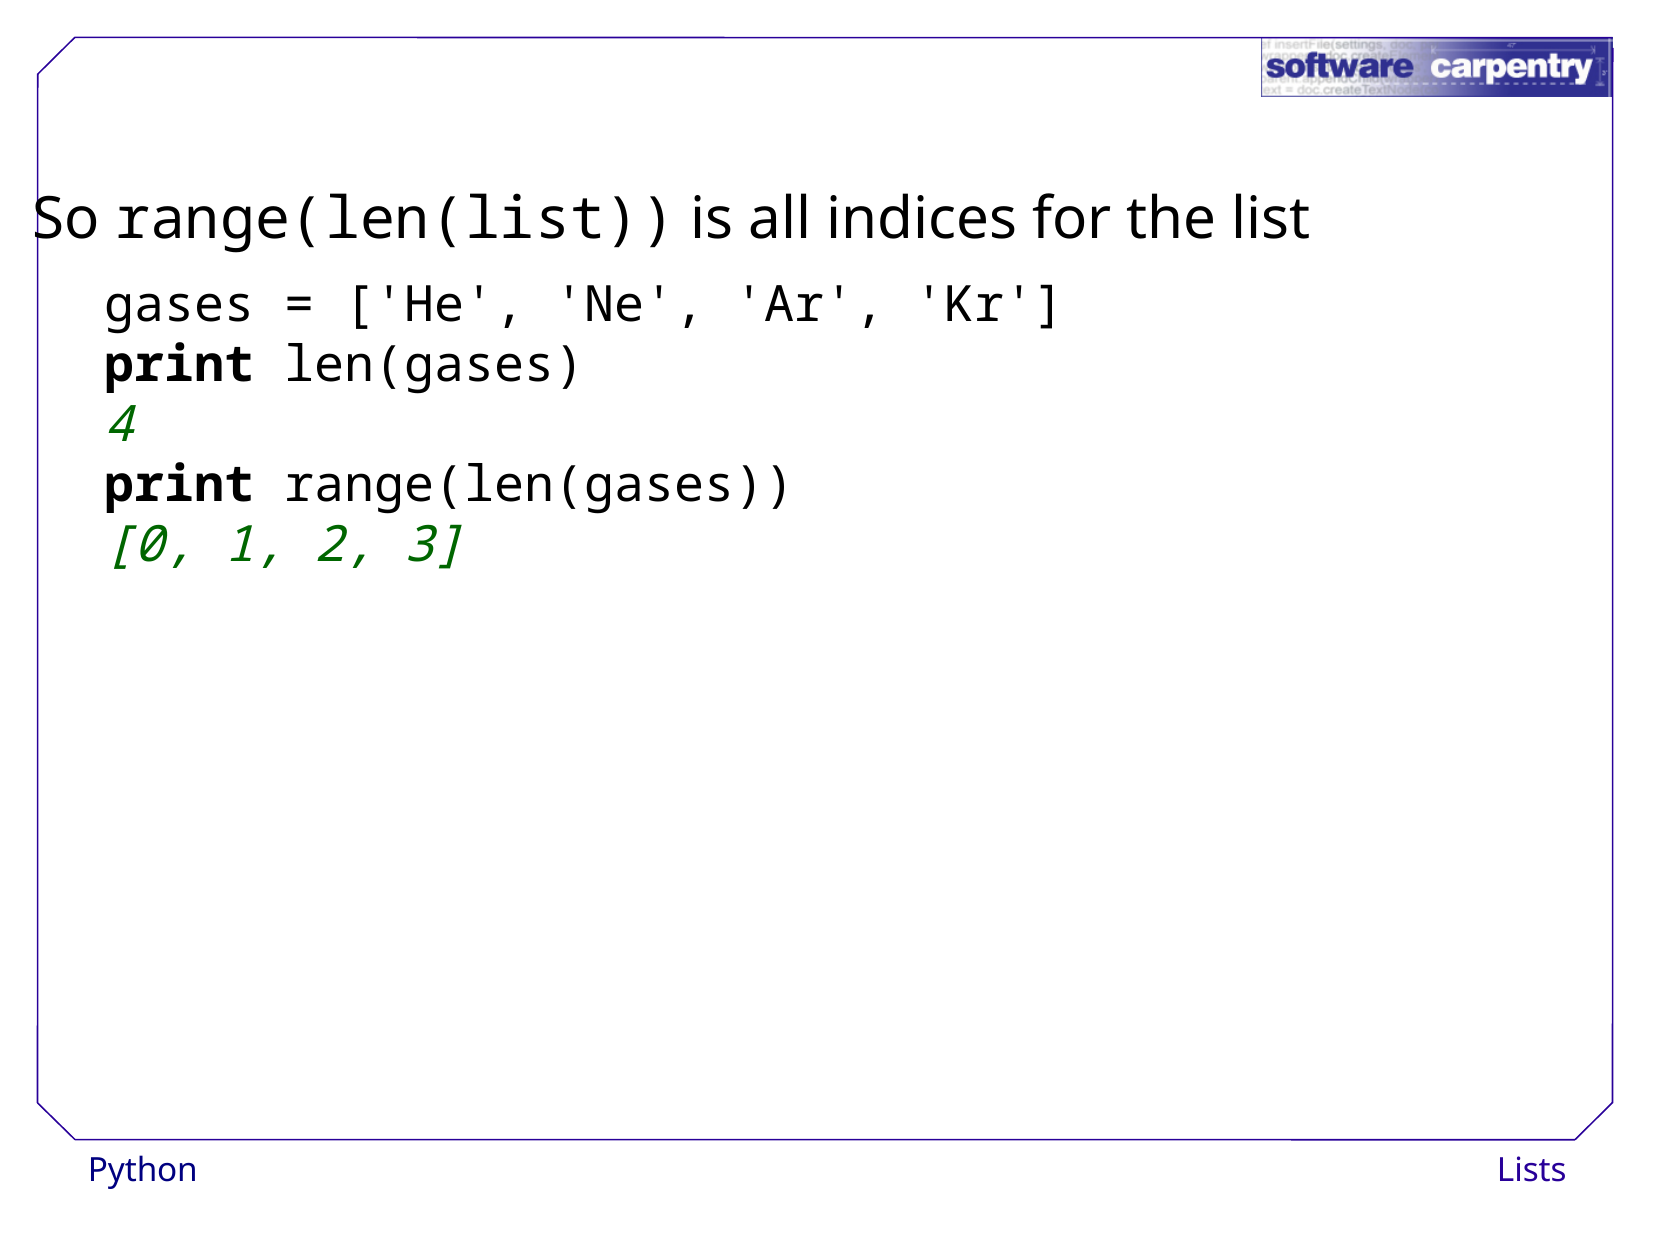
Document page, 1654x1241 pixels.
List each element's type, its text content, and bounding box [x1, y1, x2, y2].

picture [1261, 39, 1613, 97]
text_box So range(len(list)) is all indices for the list [17, 138, 1476, 259]
text_box gases = ['He', 'Ne', 'Ar', 'Kr'] print len(gases) 4 print range(len(gases)) [0, 1, 2, 3] [89, 263, 1512, 961]
